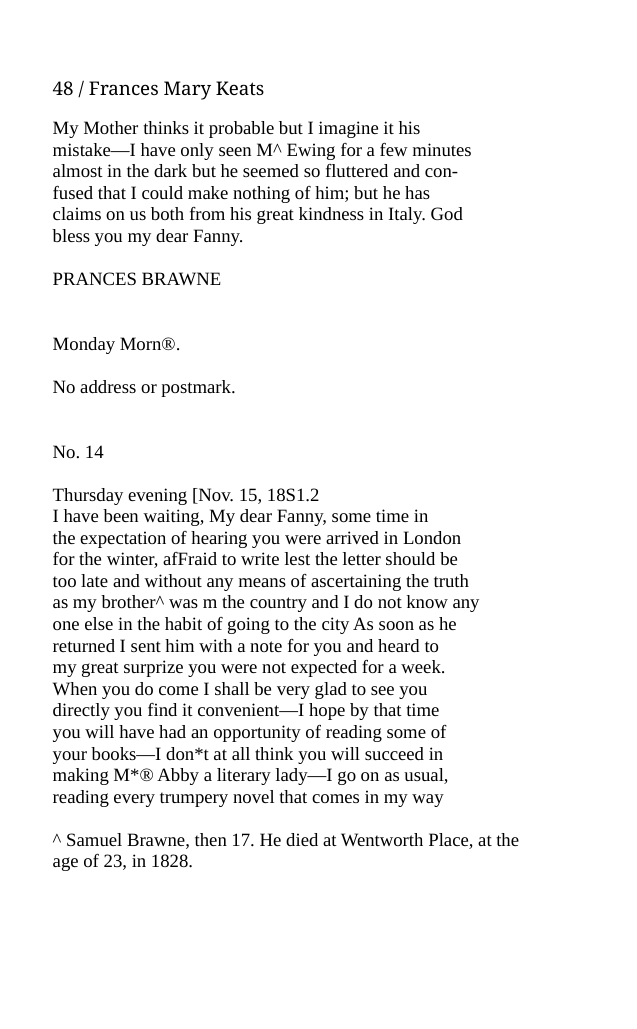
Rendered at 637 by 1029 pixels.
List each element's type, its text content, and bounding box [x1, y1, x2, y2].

text bless you my dear Fanny. [52, 225, 538, 246]
text mistake—I have only seen M^ Ewing for a few minutes [52, 139, 538, 160]
text Thursday evening [Nov. 15, 18S1.2 [52, 484, 538, 505]
text No address or postmark. [52, 376, 538, 397]
text fused that I could make nothing of him; but he has [52, 182, 538, 203]
text When you do come I shall be very glad to see you [52, 678, 538, 699]
text Monday Morn®. [52, 333, 538, 354]
text as my brother^ was m the country and I do not know any [52, 591, 538, 613]
text PRANCES BRAWNE [52, 268, 538, 289]
text I have been waiting, My dear Fanny, some time in [52, 505, 538, 527]
text you will have had an opportunity of reading some of [52, 721, 538, 742]
text almost in the dark but he seemed so fluttered and con- [52, 160, 538, 182]
text claims on us both from his great kindness in Italy. God [52, 203, 538, 225]
text making M*® Abby a literary lady—I go on as usual, [52, 764, 538, 786]
text the expectation of hearing you were arrived in London [52, 527, 538, 548]
text too late and without any means of ascertaining the truth [52, 570, 538, 591]
text directly you find it convenient—I hope by that time [52, 699, 538, 721]
text My Mother thinks it probable but I imagine it his [52, 117, 538, 139]
text returned I sent him with a note for you and heard to [52, 634, 538, 656]
text ^ Samuel Brawne, then 17. He died at Wentworth Place, at the [52, 829, 538, 850]
text your books—I don*t at all think you will succeed in [52, 742, 538, 764]
text one else in the habit of going to the city As soon as he [52, 613, 538, 634]
text No. 14 [52, 441, 538, 462]
text for the winter, afFraid to write lest the letter should be [52, 548, 538, 570]
text my great surprize you were not expected for a week. [52, 656, 538, 678]
text age of 23, in 1828. [52, 850, 538, 872]
text reading every trumpery novel that comes in my way [52, 786, 538, 807]
